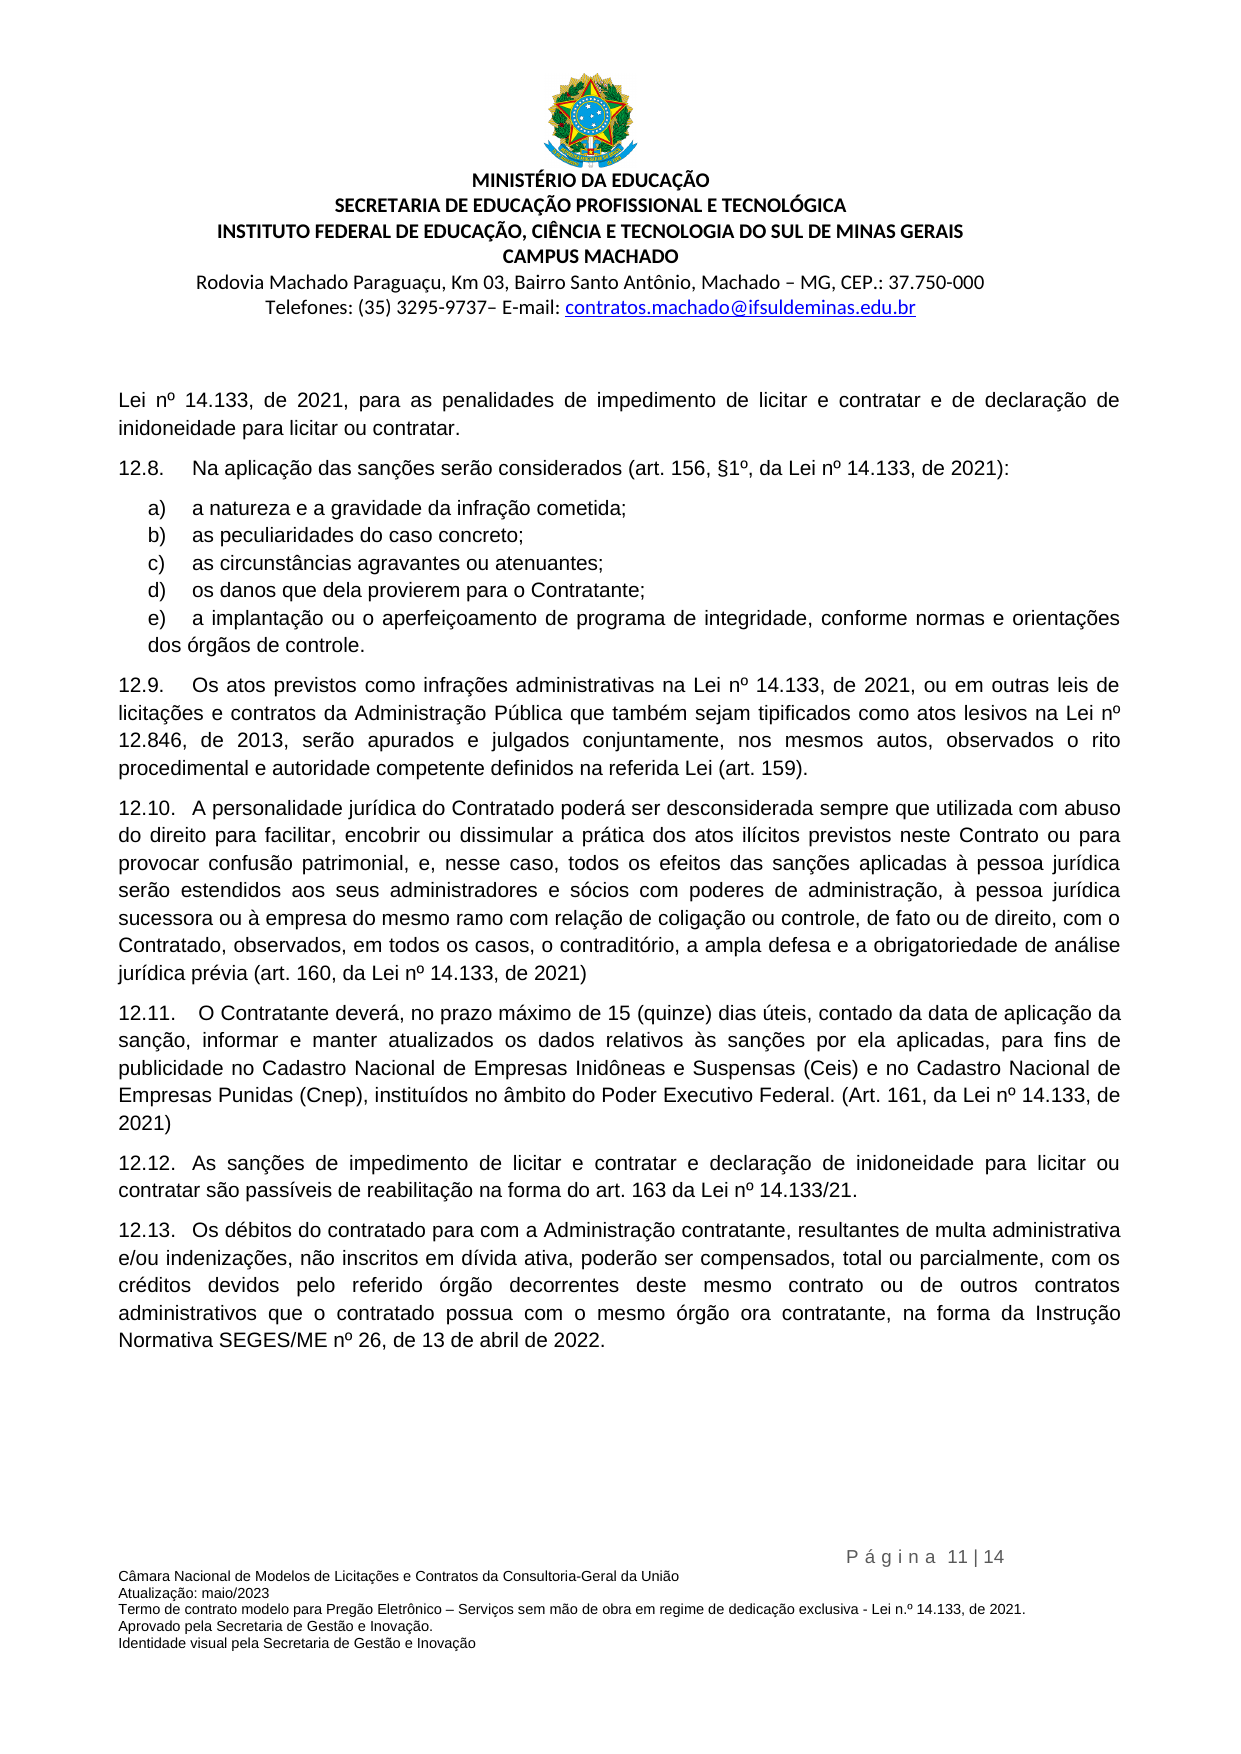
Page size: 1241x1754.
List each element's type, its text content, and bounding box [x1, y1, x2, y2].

list as circunstâncias agravantes ou atenuantes; [148, 550, 1122, 574]
list Os débitos do contratado para com a Administração contratante, resultantes de multa administrativa e/ou indenizações, não inscritos em dívida ativa, poderão ser compensados, total ou parcialmente, com os créditos devidos pelo referido órgão decorrentes deste mesmo contrato ou de outros contratos administrativos que o contratado possua com o mesmo órgão ora contratante, na forma da Instrução Normativa SEGES/ME nº 26, de 13 de abril de 2022. [118, 1218, 1122, 1352]
list A personalidade jurídica do Contratado poderá ser desconsiderada sempre que utilizada com abuso do direito para facilitar, encobrir ou dissimular a prática dos atos ilícitos previstos neste Contrato ou para provocar confusão patrimonial, e, nesse caso, todos os efeitos das sanções aplicadas à pessoa jurídica serão estendidos aos seus administradores e sócios com poderes de administração, à pessoa jurídica sucessora ou à empresa do mesmo ramo com relação de coligação ou controle, de fato ou de direito, com o Contratado, observados, em todos os casos, o contraditório, a ampla defesa e a obrigatoriedade de análise jurídica prévia (art. 160, da Lei nº 14.133, de 2021) [118, 795, 1122, 984]
picture [568, 152, 587, 160]
list Lei nº 14.133, de 2021, para as penalidades de impedimento de licitar e contratar e de declaração de inidoneidade para licitar ou contratar. [118, 388, 1122, 439]
list Na aplicação das sanções serão considerados (art. 156, §1º, da Lei nº 14.133, de 2021): [118, 455, 1122, 479]
list a implantação ou o aperfeiçoamento de programa de integridade, conforme normas e orientações dos órgãos de controle. [148, 605, 1122, 657]
list Os atos previstos como infrações administrativas na Lei nº 14.133, de 2021, ou em outras leis de licitações e contratos da Administração Pública que também sejam tipificados como atos lesivos na Lei nº 12.846, de 2013, serão apurados e julgados conjuntamente, nos mesmos autos, observados o rito procedimental e autoridade competente definidos na referida Lei (art. 159). [118, 673, 1122, 779]
list O Contratante deverá, no prazo máximo de 15 (quinze) dias úteis, contado da data de aplicação da sanção, informar e manter atualizados os dados relativos às sanções por ela aplicadas, para fins de publicidade no Cadastro Nacional de Empresas Inidôneas e Suspensas (Ceis) e no Cadastro Nacional de Empresas Punidas (Cnep), instituídos no âmbito do Poder Executivo Federal. (Art. 161, da Lei nº 14.133, de 2021) [118, 1000, 1122, 1134]
picture [543, 73, 638, 168]
list As sanções de impedimento de licitar e contratar e declaração de inidoneidade para licitar ou contratar são passíveis de reabilitação na forma do art. 163 da Lei nº 14.133/21. [118, 1150, 1122, 1202]
picture [610, 149, 621, 155]
list a natureza e a gravidade da infração cometida; [148, 495, 1122, 519]
list as peculiaridades do caso concreto; [148, 523, 1122, 547]
list os danos que dela provierem para o Contratante; [148, 578, 1122, 602]
